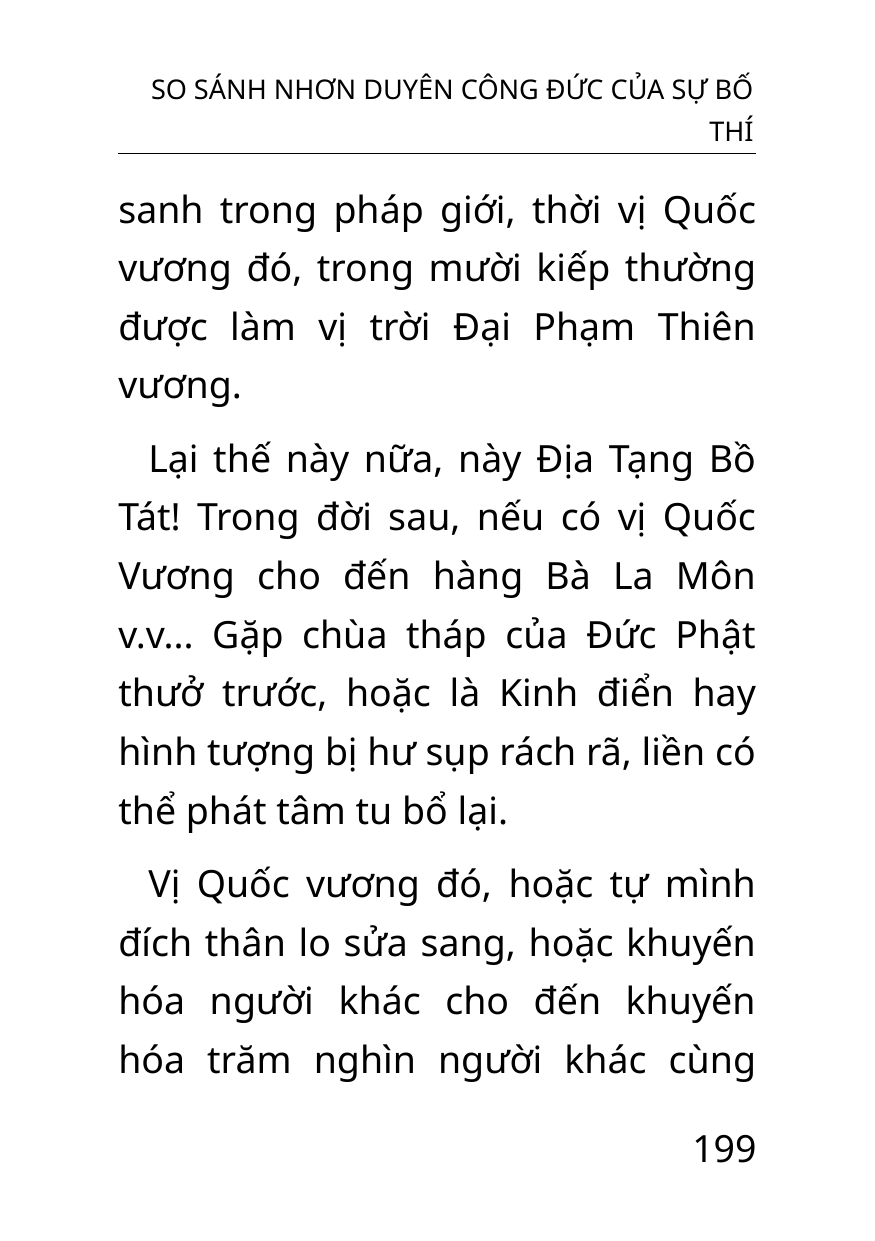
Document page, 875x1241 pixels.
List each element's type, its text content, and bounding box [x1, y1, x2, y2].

text sanh trong pháp giới, thời vị Quốc vương đó, trong mười kiếp thường được làm vị trời Đại Phạm Thiên vương. [118, 183, 756, 410]
text Vị Quốc vương đó, hoặc tự mình đích thân lo sửa sang, hoặc khuyến hóa người khác cho đến khuyến hóa trăm nghìn người khác cùng [118, 857, 756, 1084]
text Lại thế này nữa, này Địa Tạng Bồ Tát! Trong đời sau, nếu có vị Quốc Vương cho đến hàng Bà La Môn v.v... Gặp chùa tháp của Đức Phật thưở trước, hoặc là Kinh điển hay hình tượng bị hư sụp rách rã, liền có thể phát tâm tu bổ lại. [118, 432, 756, 835]
